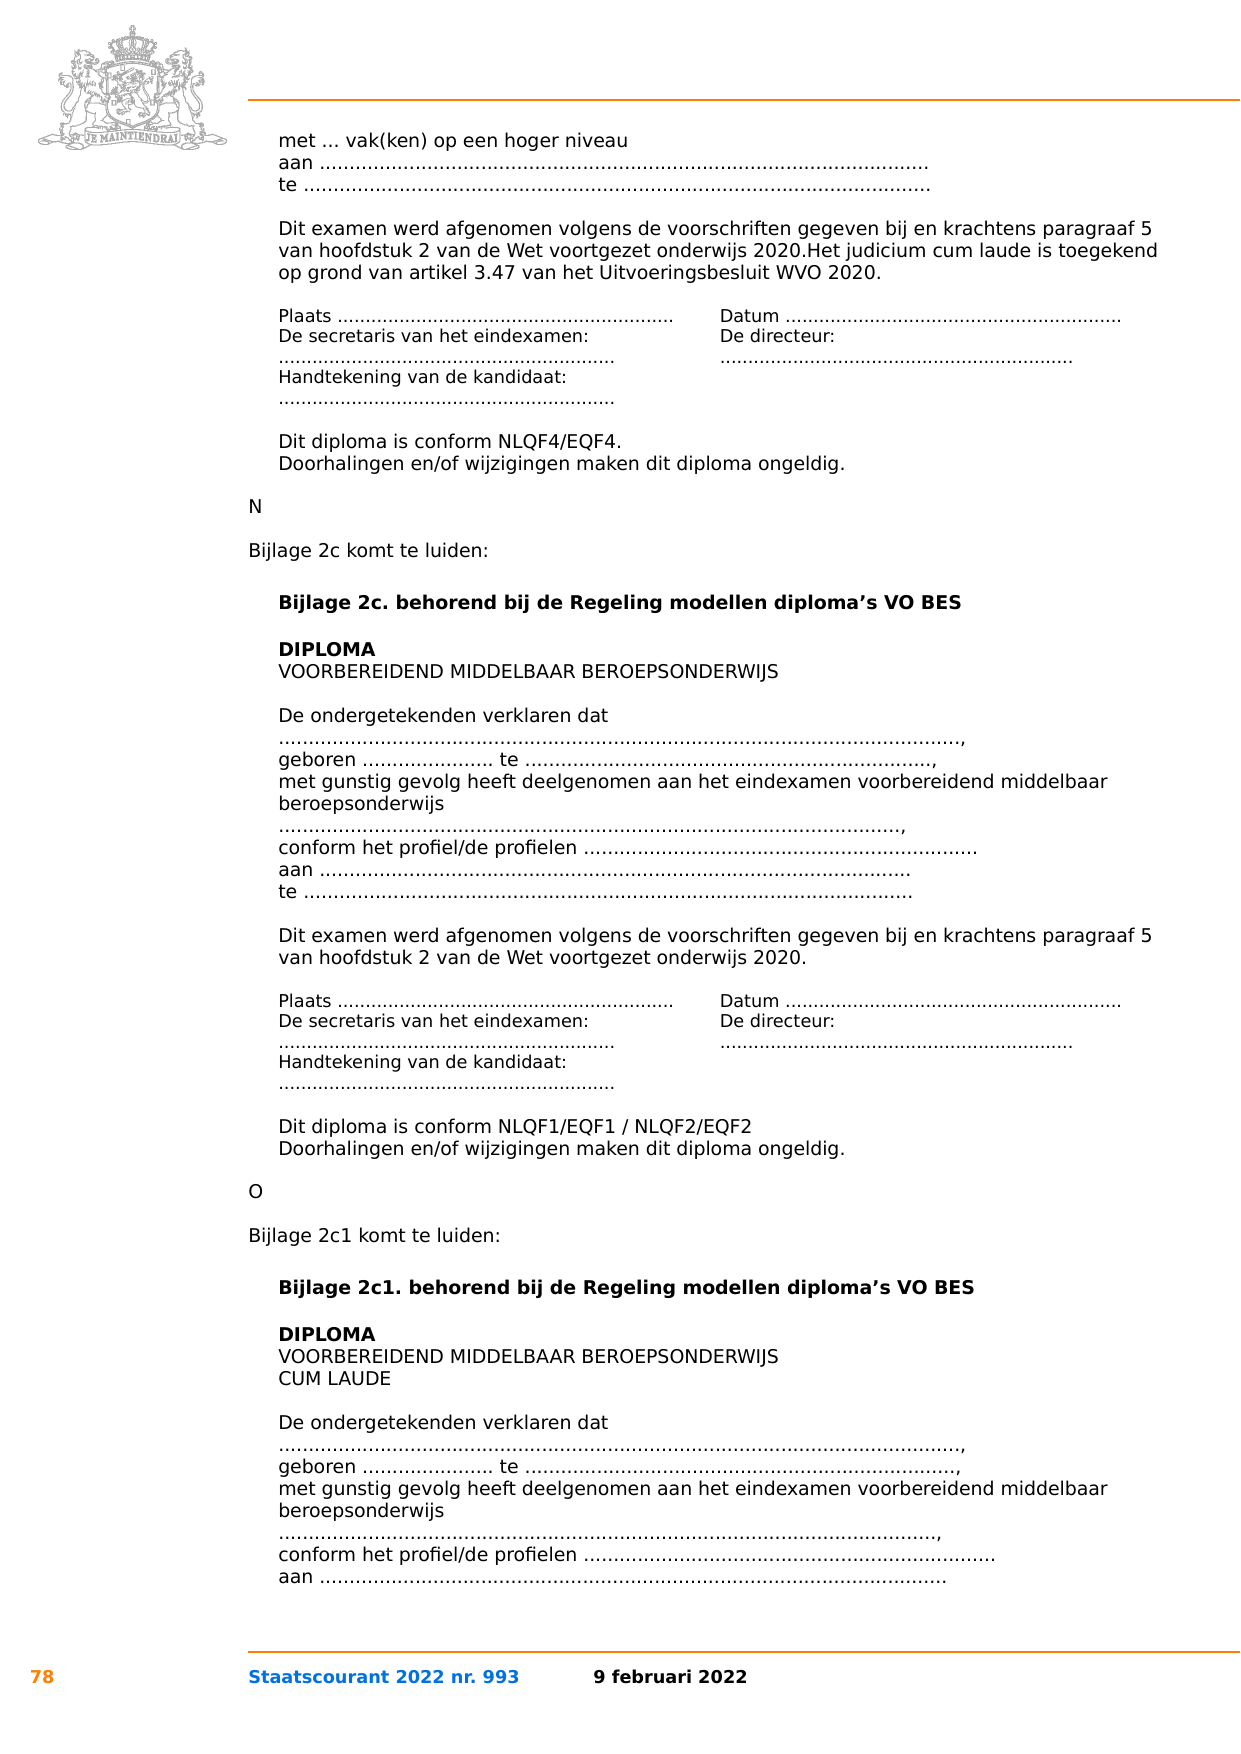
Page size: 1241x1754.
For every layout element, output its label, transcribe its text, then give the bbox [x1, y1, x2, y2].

text De ondergetekenden verklaren dat [278, 705, 1163, 727]
table_cell Handtekening van de kandidaat: ............................................................ [278, 1053, 713, 1094]
text conform het profiel/de profielen .................................................................. [278, 837, 1163, 859]
subtitle Bijlage 2c1. behorend bij de Regeling modellen diploma’s VO BES [278, 1277, 1163, 1299]
table_cell [714, 1053, 1163, 1094]
text .................................................................................................................., [278, 727, 1163, 749]
text met gunstig gevolg heeft deelgenomen aan het eindexamen voorbereidend middelbaar beroepsonderwijs [278, 1478, 1163, 1522]
table_header Datum ............................................................ [714, 306, 1163, 326]
text VOORBEREIDEND MIDDELBAAR BEROEPSONDERWIJS [278, 1346, 1163, 1368]
text Doorhalingen en/of wijzigingen maken dit diploma ongeldig. [278, 452, 1163, 474]
text Dit diploma is conform NLQF1/EQF1 / NLQF2/EQF2 [278, 1116, 1163, 1137]
table_cell De directeur: ............................................................... [714, 1011, 1163, 1052]
text Dit diploma is conform NLQF4/EQF4. [278, 431, 1163, 452]
text CUM LAUDE [278, 1368, 1163, 1390]
table_cell [714, 368, 1163, 409]
text Dit examen werd afgenomen volgens de voorschriften gegeven bij en krachtens paragraaf 5 van hoofdstuk 2 van de Wet voortgezet onderwijs 2020. [278, 925, 1163, 969]
text Bijlage 2c1 komt te luiden: [248, 1225, 1163, 1247]
text VOORBEREIDEND MIDDELBAAR BEROEPSONDERWIJS [278, 661, 1163, 683]
text geboren ...................... te ...................................................................., [278, 749, 1163, 771]
text te ...................................................................................................... [278, 881, 1163, 903]
text met gunstig gevolg heeft deelgenomen aan het eindexamen voorbereidend middelbaar beroepsonderwijs [278, 771, 1163, 815]
table_cell De directeur: ............................................................... [714, 326, 1163, 367]
text O [248, 1181, 1163, 1203]
text DIPLOMA [278, 1324, 1163, 1346]
text .................................................................................................................., [278, 1434, 1163, 1456]
text conform het profiel/de profielen ..................................................................... [278, 1544, 1163, 1566]
text aan ......................................................................................................... [278, 1566, 1163, 1588]
text te ......................................................................................................... [278, 174, 1163, 196]
text met ... vak(ken) op een hoger niveau [278, 130, 1163, 152]
table_cell De secretaris van het eindexamen: ............................................................ [278, 1011, 713, 1052]
table_header Plaats ............................................................ [278, 306, 713, 326]
text Dit examen werd afgenomen volgens de voorschriften gegeven bij en krachtens paragraaf 5 van hoofdstuk 2 van de Wet voortgezet onderwijs 2020.Het judicium cum laude is toegekend op grond van artikel 3.47 van het Uitvoeringsbesluit WVO 2020. [278, 218, 1163, 284]
text aan ................................................................................................... [278, 859, 1163, 881]
text DIPLOMA [278, 639, 1163, 661]
text Doorhalingen en/of wijzigingen maken dit diploma ongeldig. [278, 1137, 1163, 1159]
table_header Plaats ............................................................ [278, 991, 713, 1011]
table_header Datum ............................................................ [714, 991, 1163, 1011]
text De ondergetekenden verklaren dat [278, 1412, 1163, 1434]
picture [38, 25, 227, 150]
subtitle Bijlage 2c. behorend bij de Regeling modellen diploma’s VO BES [278, 592, 1163, 614]
text ........................................................................................................, [278, 815, 1163, 837]
text .............................................................................................................., [278, 1522, 1163, 1544]
text geboren ...................... te ........................................................................, [278, 1456, 1163, 1478]
table_cell Handtekening van de kandidaat: ............................................................ [278, 368, 713, 409]
text N [248, 496, 1163, 518]
table_cell De secretaris van het eindexamen: ............................................................ [278, 326, 713, 367]
text aan ...................................................................................................... [278, 152, 1163, 174]
text Bijlage 2c komt te luiden: [248, 540, 1163, 562]
